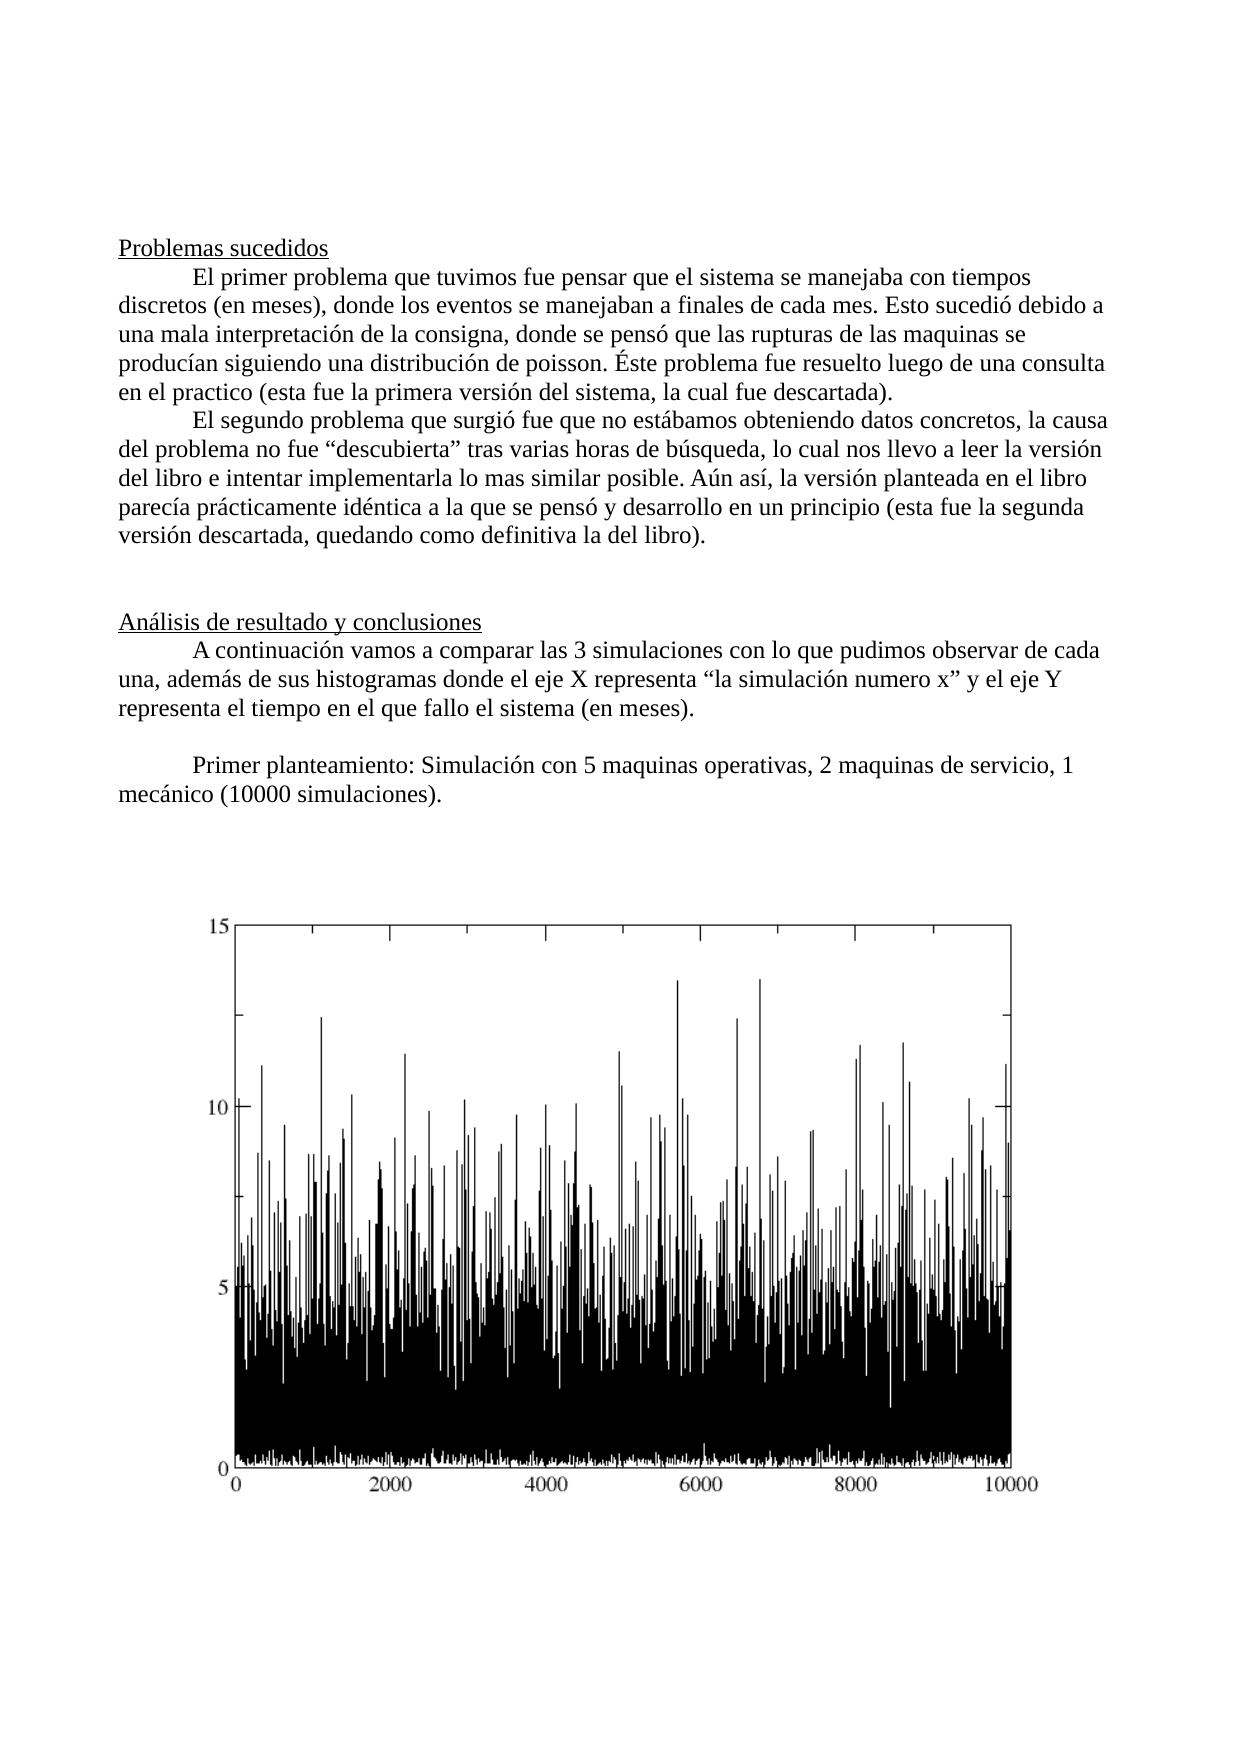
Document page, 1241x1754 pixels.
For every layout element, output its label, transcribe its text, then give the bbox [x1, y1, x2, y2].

text El segundo problema que surgió fue que no estábamos obteniendo datos concretos, la causa del problema no fue “descubierta” tras varias horas de búsqueda, lo cual nos llevo a leer la versión del libro e intentar implementarla lo mas similar posible. Aún así, la versión planteada en el libro parecía prácticamente idéntica a la que se pensó y desarrollo en un principio (esta fue la segunda versión descartada, quedando como definitiva la del libro). [118, 406, 1122, 549]
text Problemas sucedidos [118, 233, 1122, 262]
text Primer planteamiento: Simulación con 5 maquinas operativas, 2 maquinas de servicio, 1 mecánico (10000 simulaciones). [118, 751, 1122, 808]
text A continuación vamos a comparar las 3 simulaciones con lo que pudimos observar de cada una, además de sus histogramas donde el eje X representa “la simulación numero x” y el eje Y representa el tiempo en el que fallo el sistema (en meses). [118, 636, 1122, 722]
text Análisis de resultado y conclusiones [118, 607, 1122, 636]
text El primer problema que tuvimos fue pensar que el sistema se manejaba con tiempos discretos (en meses), donde los eventos se manejaban a finales de cada mes. Esto sucedió debido a una mala interpretación de la consigna, donde se pensó que las rupturas de las maquinas se producían siguiendo una distribución de poisson. Éste problema fue resuelto luego de una consulta en el practico (esta fue la primera versión del sistema, la cual fue descartada). [118, 262, 1122, 406]
picture [118, 808, 1122, 1584]
